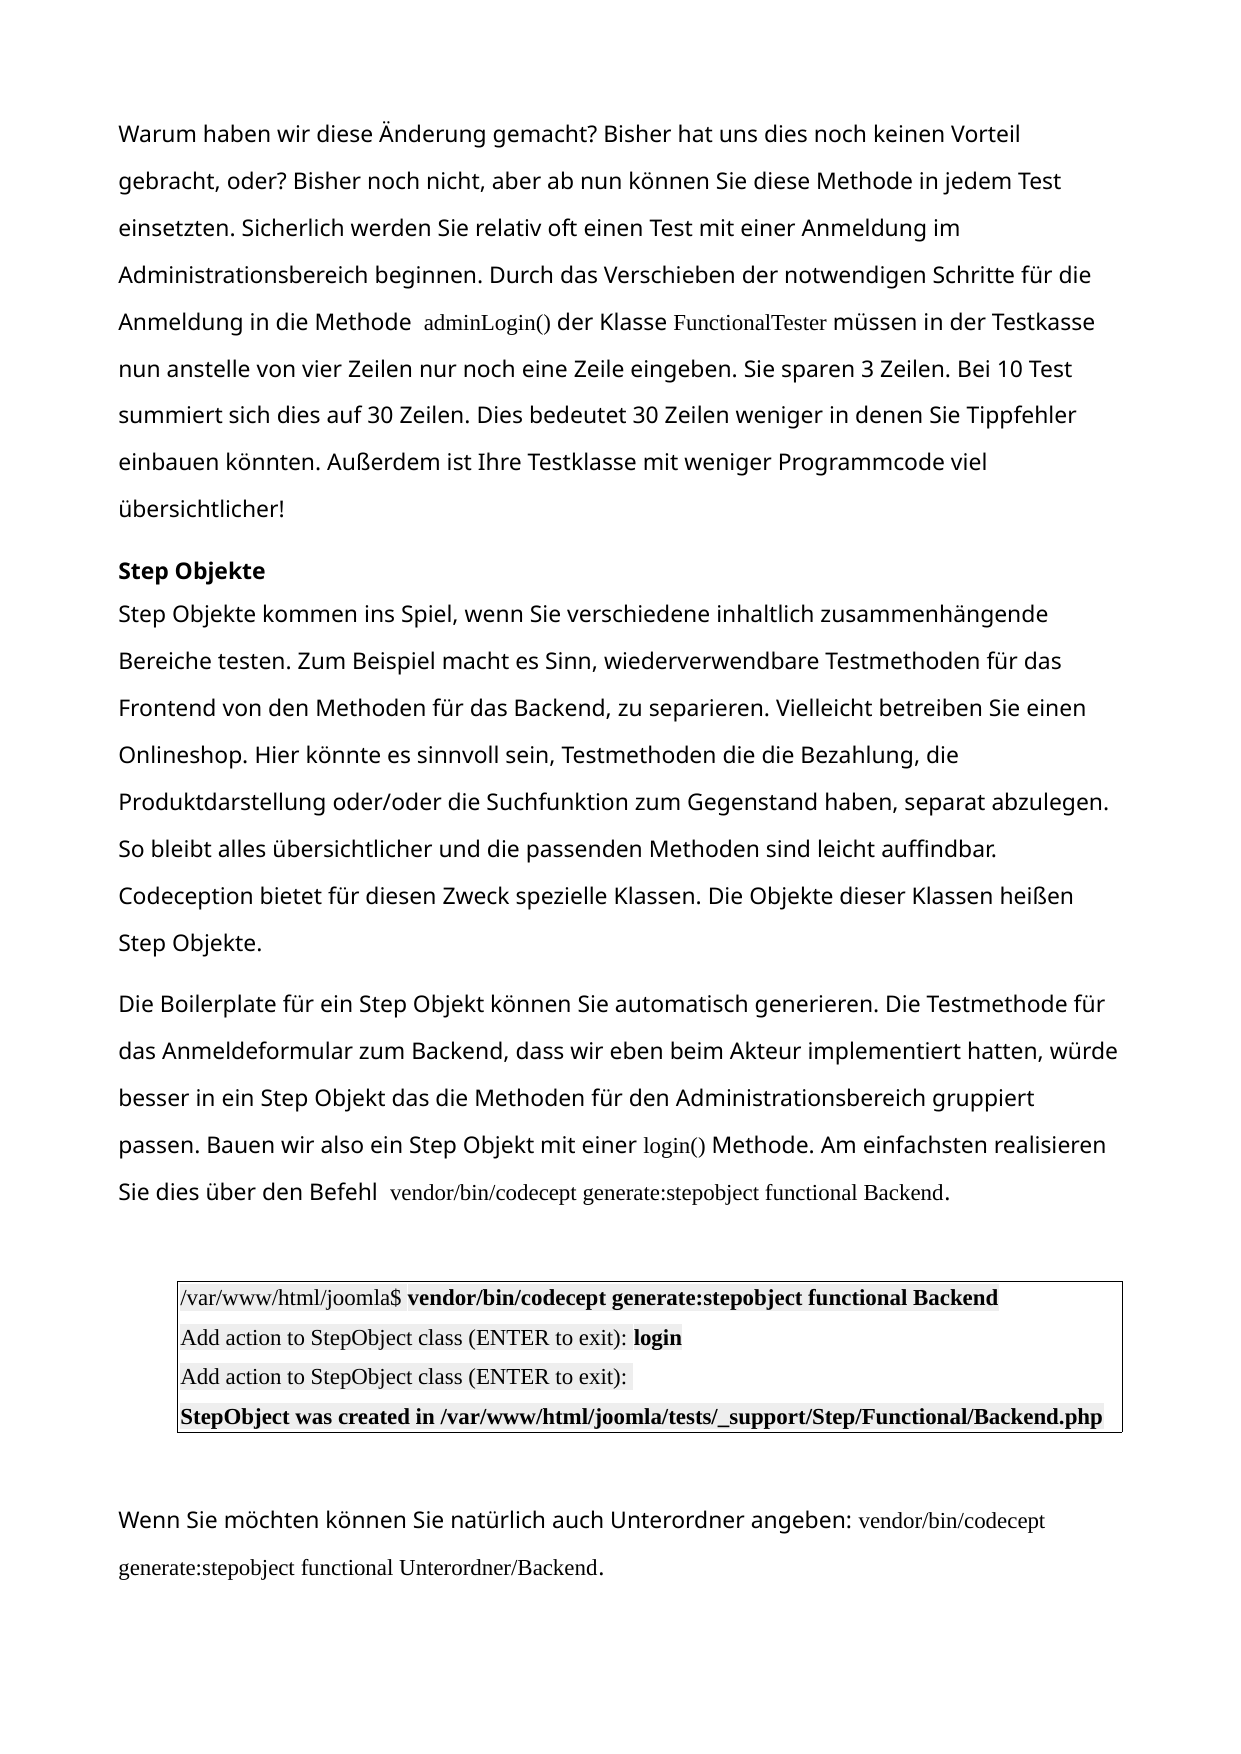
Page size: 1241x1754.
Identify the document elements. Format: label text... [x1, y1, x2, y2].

text /var/www/html/joomla$ vendor/bin/codecept generate:stepobject functional Backend Add action to StepObject class (ENTER to exit): login Add action to StepObject class (ENTER to exit): StepObject was created in /var/www/html/joomla/tests/_support/Step/Functional/Backend.php [178, 1282, 1122, 1432]
text Step Objekte kommen ins Spiel, wenn Sie verschiedene inhaltlich zusammenhängende Bereiche testen. Zum Beispiel macht es Sinn, wiederverwendbare Testmethoden für das Frontend von den Methoden für das Backend, zu separieren. Vielleicht betreiben Sie einen Onlineshop. Hier könnte es sinnvoll sein, Testmethoden die die Bezahlung, die Produktdarstellung oder/oder die Suchfunktion zum Gegenstand haben, separat abzulegen. So bleibt alles übersichtlicher und die passenden Methoden sind leicht auffindbar. Codeception bietet für diesen Zweck spezielle Klassen. Die Objekte dieser Klassen heißen Step Objekte. [118, 598, 1122, 958]
text Die Boilerplate für ein Step Objekt können Sie automatisch generieren. Die Testmethode für das Anmeldeformular zum Backend, dass wir eben beim Akteur implementiert hatten, würde besser in ein Step Objekt das die Methoden für den Administrationsbereich gruppiert passen. Bauen wir also ein Step Objekt mit einer login() Methode. Am einfachsten realisieren Sie dies über den Befehl vendor/bin/codecept generate:stepobject functional Backend. [118, 988, 1122, 1207]
text Warum haben wir diese Änderung gemacht? Bisher hat uns dies noch keinen Vorteil gebracht, oder? Bisher noch nicht, aber ab nun können Sie diese Methode in jedem Test einsetzten. Sicherlich werden Sie relativ oft einen Test mit einer Anmeldung im Administrationsbereich beginnen. Durch das Verschieben der notwendigen Schritte für die Anmeldung in die Methode adminLogin() der Klasse FunctionalTester müssen in der Testkasse nun anstelle von vier Zeilen nur noch eine Zeile eingeben. Sie sparen 3 Zeilen. Bei 10 Test summiert sich dies auf 30 Zeilen. Dies bedeutet 30 Zeilen weniger in denen Sie Tippfehler einbauen könnten. Außerdem ist Ihre Testklasse mit weniger Programmcode viel übersichtlicher! [118, 118, 1122, 524]
text Wenn Sie möchten können Sie natürlich auch Unterordner angeben: vendor/bin/codecept generate:stepobject functional Unterordner/Backend. [118, 1504, 1122, 1582]
subtitle Step Objekte [118, 554, 1122, 586]
